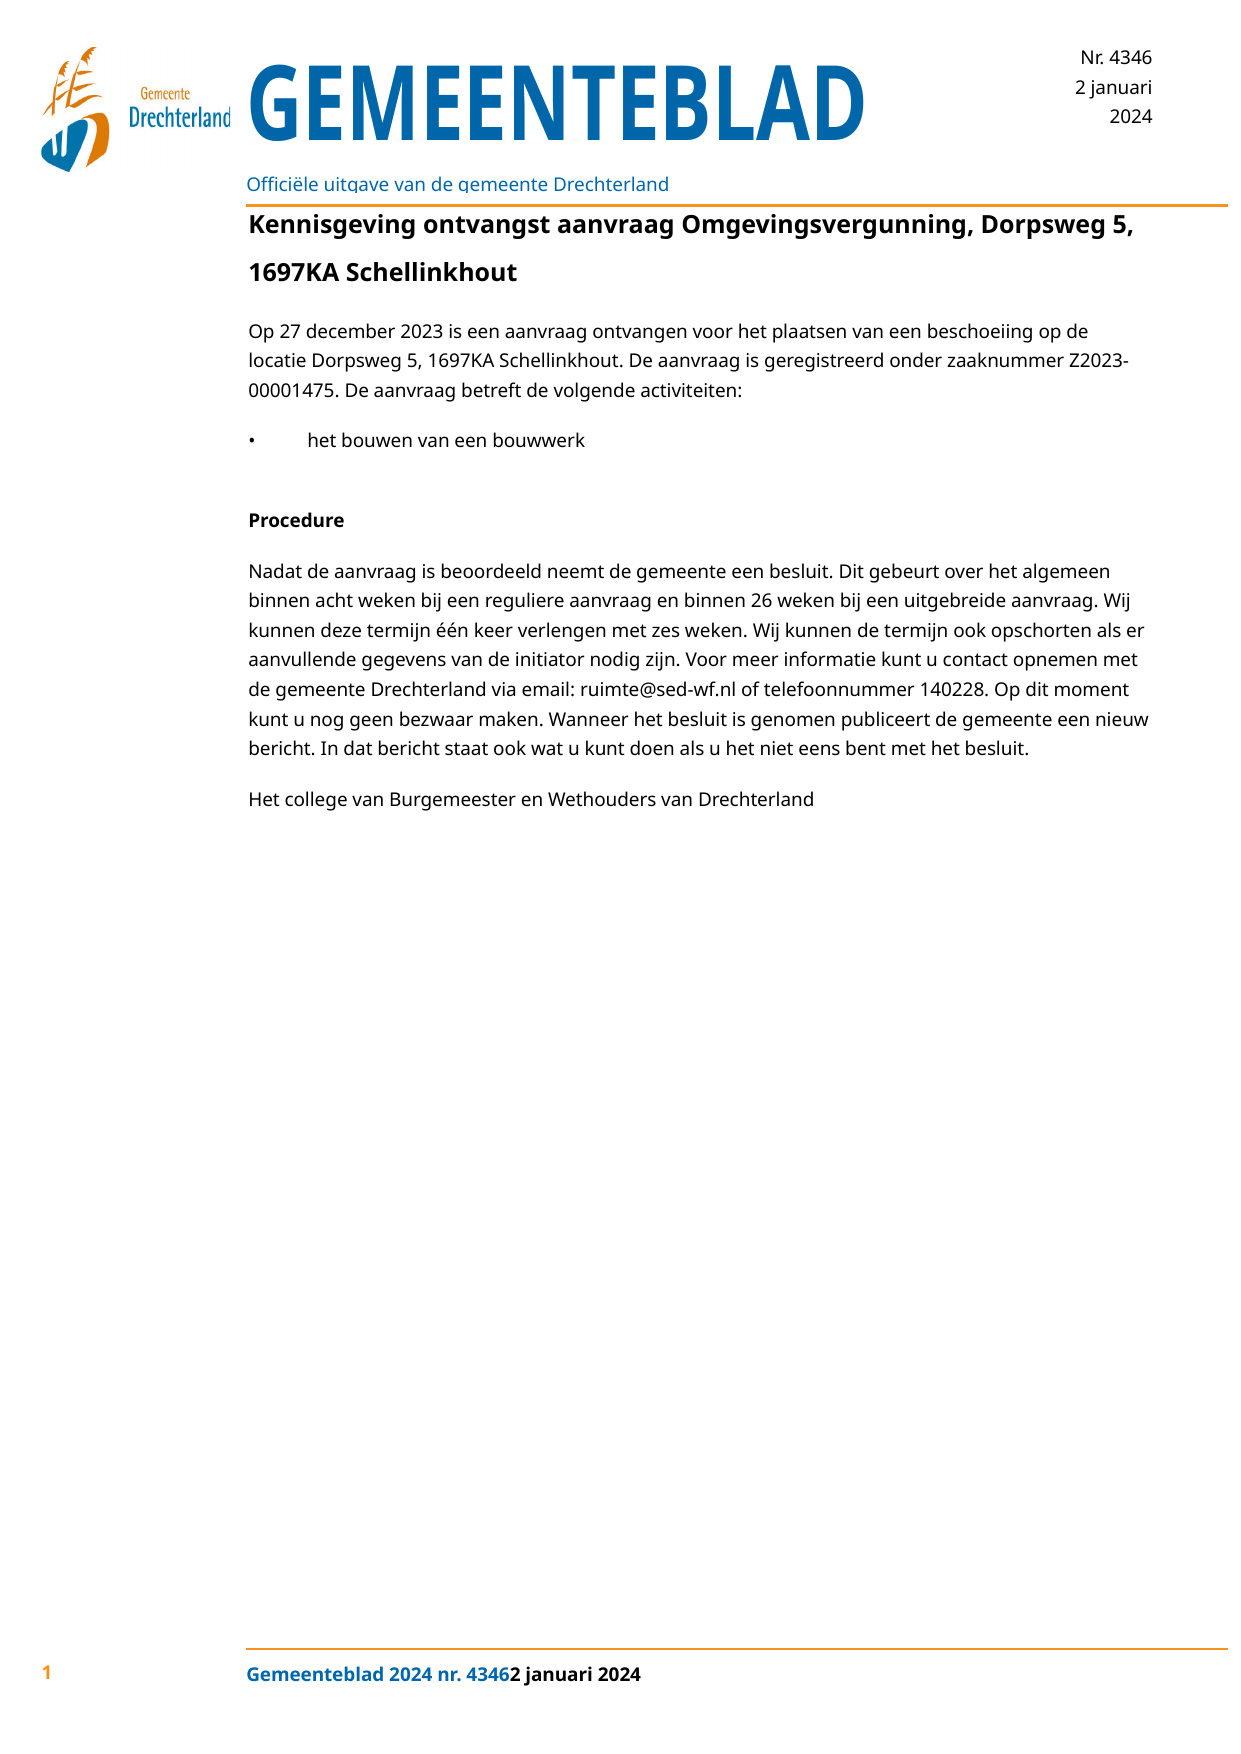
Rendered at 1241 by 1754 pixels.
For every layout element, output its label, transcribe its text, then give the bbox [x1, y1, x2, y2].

picture [226, 115, 231, 124]
text Het college van Burgemeester en Wethouders van Drechterland [248, 786, 1152, 812]
text Nadat de aanvraag is beoordeeld neemt de gemeente een besluit. Dit gebeurt over het algemeen binnen acht weken bij een reguliere aanvraag en binnen 26 weken bij een uitgebreide aanvraag. Wij kunnen deze termijn één keer verlengen met zes weken. Wij kunnen de termijn ook opschorten als er aanvullende gegevens van de initiator nodig zijn. Voor meer informatie kunt u contact opnemen met de gemeente Drechterland via email: ruimte@sed-wf.nl of telefoonnummer 140228. Op dit moment kunt u nog geen bezwaar maken. Wanneer het besluit is genomen publiceert de gemeente een nieuw bericht. In dat bericht staat ook wat u kunt doen als u het niet eens bent met het besluit. [248, 558, 1152, 761]
picture [41, 158, 64, 172]
text Op 27 december 2023 is een aanvraag ontvangen voor het plaatsen van een beschoeiing op de locatie Dorpsweg 5, 1697KA Schellinkhout. De aanvraag is geregistreerd onder zaaknummer Z2023-00001475. De aanvraag betreft de volgende activiteiten: [248, 318, 1152, 403]
text Procedure [248, 507, 1152, 533]
text Kennisgeving ontvangst aanvraag Omgevingsvergunning, Dorpsweg 5, 1697KA Schellinkhout [248, 207, 1152, 288]
list het bouwen van een bouwwerk [248, 427, 1152, 453]
picture [41, 47, 231, 172]
